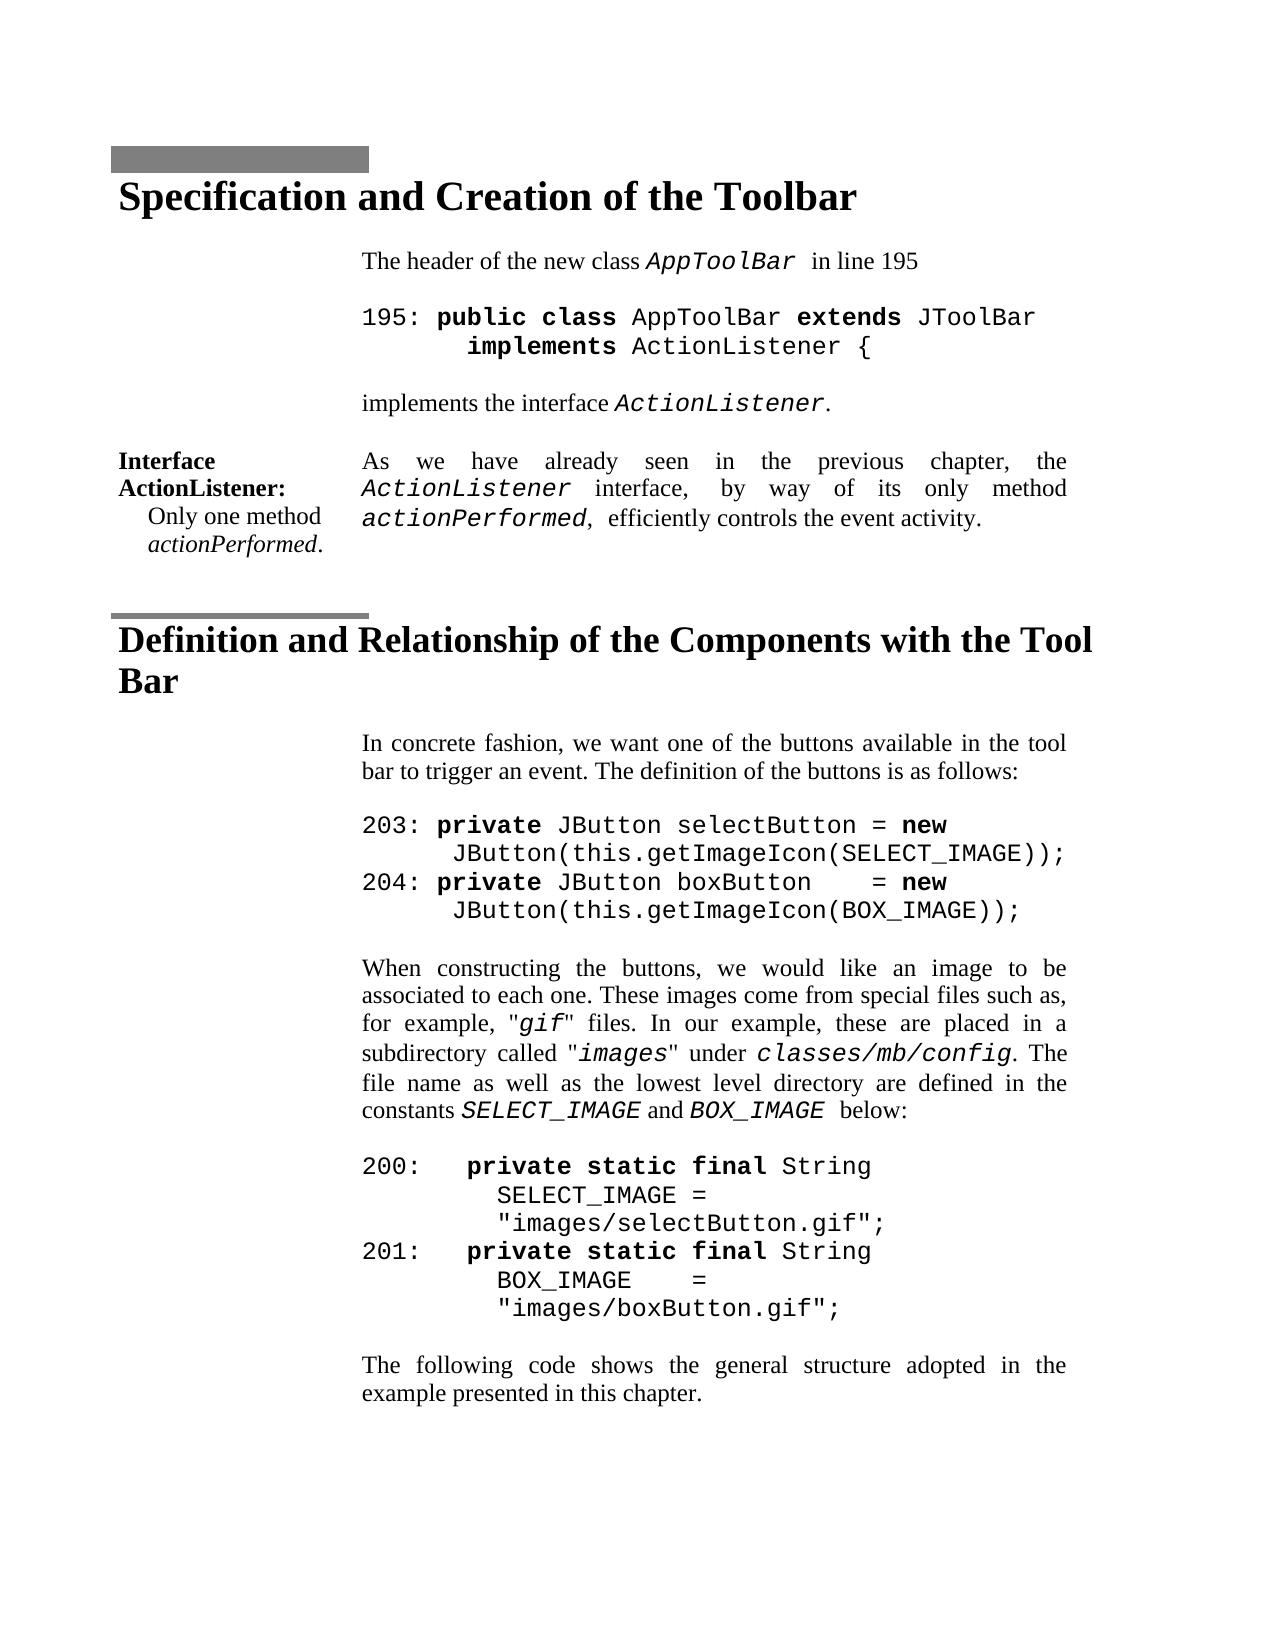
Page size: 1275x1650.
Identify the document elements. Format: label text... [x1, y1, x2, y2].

table_header [111, 613, 369, 619]
table_header In concrete fashion, we want one of the buttons available in the tool bar to trigger an event. The definition of the buttons is as follows: [354, 730, 1075, 785]
table_header Interface ActionListener: Only one method actionPerformed. [111, 447, 354, 558]
table_header 203: private JButton selectButton = new JButton(this.getImageIcon(SELECT_IMAGE)); 204: private JButton boxButton = new JButton(this.getImageIcon(BOX_IMAGE)); [354, 813, 1075, 926]
subtitle Specification and Creation of the Toolbar [118, 173, 1157, 220]
table_header [111, 1352, 354, 1407]
table_header [111, 813, 354, 926]
table_header [111, 1154, 354, 1324]
table_header [111, 389, 354, 419]
table_header As we have already seen in the previous chapter, the ActionListener interface, by way of its only method actionPerformed, efficiently controls the event activity. [354, 447, 1075, 558]
table_header The following code shows the general structure adopted in the example presented in this chapter. [354, 1352, 1075, 1407]
table_header implements the interface ActionListener. [354, 389, 1075, 419]
table_header [111, 954, 354, 1126]
table_header The header of the new class AppToolBar in line 195 [354, 248, 1075, 277]
table_header 200: private static final String SELECT_IMAGE = "images/selectButton.gif"; 201: private static final String BOX_IMAGE = "images/boxButton.gif"; [354, 1154, 1075, 1324]
table_header [111, 305, 354, 362]
table_header [111, 730, 354, 785]
table_header 195: public class AppToolBar extends JToolBar implements ActionListener { [354, 305, 1075, 362]
table_header When constructing the buttons, we would like an image to be associated to each one. These images come from special files such as, for example, "gif" files. In our example, these are placed in a subdirectory called "images" under classes/mb/config. The file name as well as the lowest level directory are defined in the constants SELECT_IMAGE and BOX_IMAGE below: [354, 954, 1075, 1126]
table_header [111, 146, 369, 173]
subtitle Definition and Relationship of the Components with the Tool Bar [118, 619, 1157, 702]
table_header [111, 248, 354, 277]
